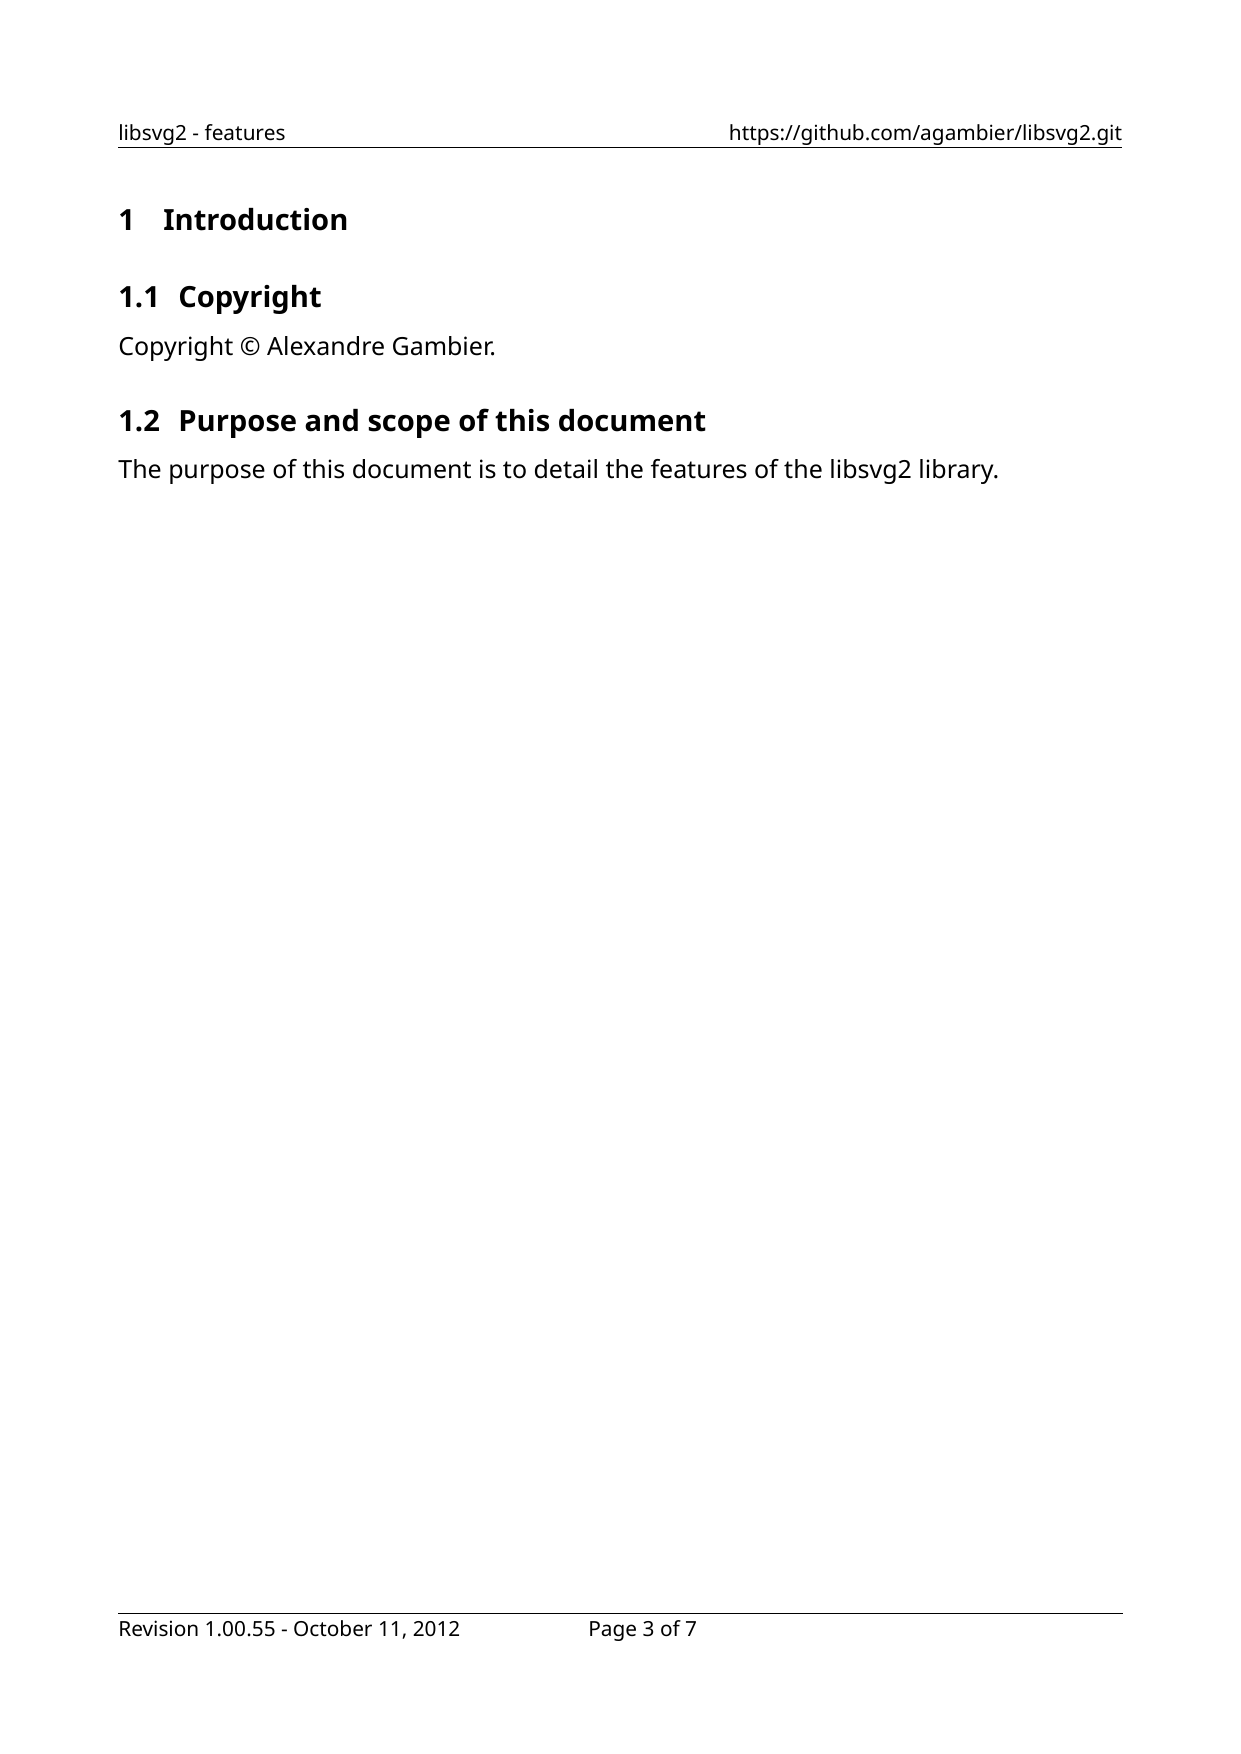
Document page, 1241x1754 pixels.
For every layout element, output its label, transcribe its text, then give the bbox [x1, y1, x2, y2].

subtitle Introduction [118, 199, 1122, 238]
subtitle Purpose and scope of this document [118, 400, 1122, 439]
subtitle Copyright [118, 276, 1122, 316]
text The purpose of this document is to detail the features of the libsvg2 library. [118, 452, 1122, 486]
text Copyright © Alexandre Gambier. [118, 328, 1122, 362]
